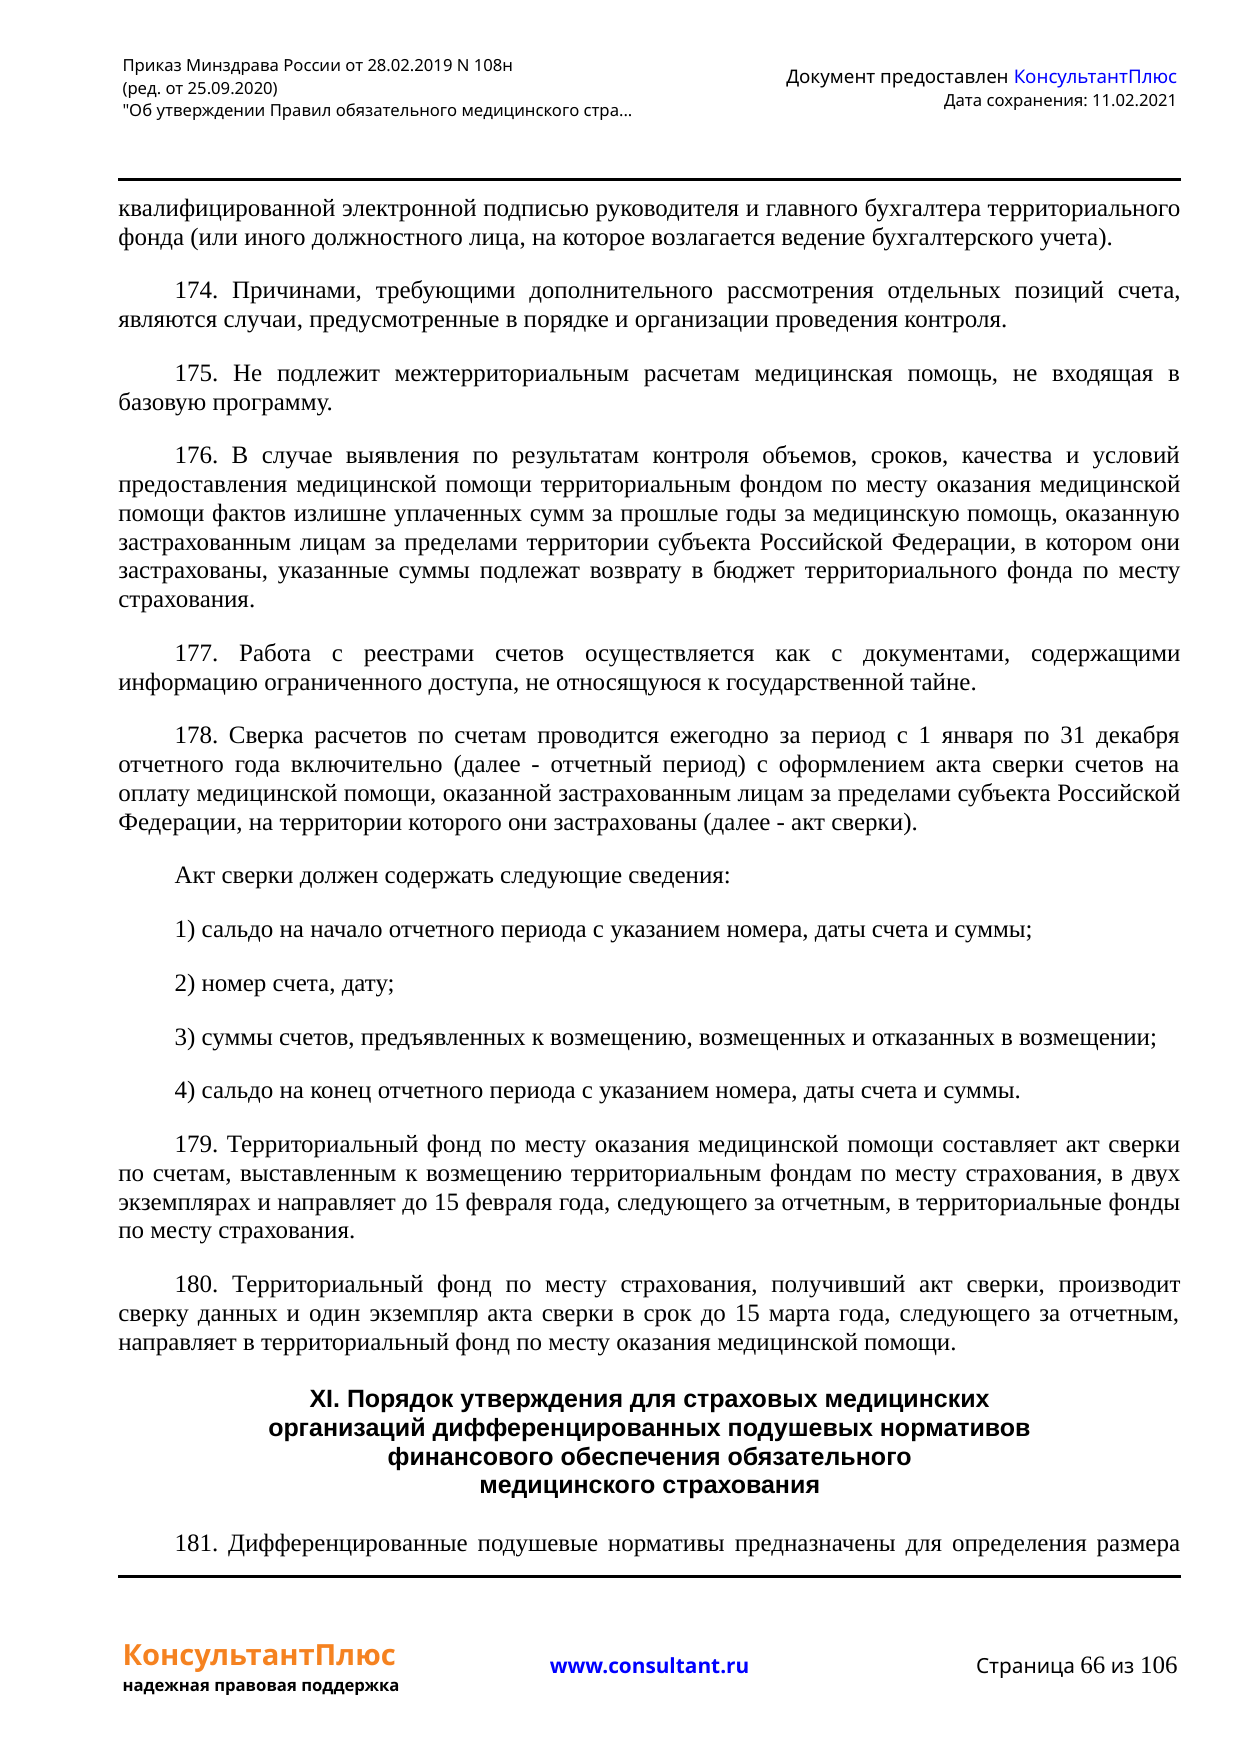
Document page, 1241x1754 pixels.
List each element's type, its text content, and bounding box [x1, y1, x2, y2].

text 180. Территориальный фонд по месту страхования, получивший акт сверки, производит сверку данных и один экземпляр акта сверки в срок до 15 марта года, следующего за отчетным, направляет в территориальный фонд по месту оказания медицинской помощи. [118, 1269, 1181, 1355]
title финансового обеспечения обязательного [118, 1442, 1181, 1470]
text 176. В случае выявления по результатам контроля объемов, сроков, качества и условий предоставления медицинской помощи территориальным фондом по месту оказания медицинской помощи фактов излишне уплаченных сумм за прошлые годы за медицинскую помощь, оказанную застрахованным лицам за пределами территории субъекта Российской Федерации, в котором они застрахованы, указанные суммы подлежат возврату в бюджет территориального фонда по месту страхования. [118, 440, 1181, 613]
text квалифицированной электронной подписью руководителя и главного бухгалтера территориального фонда (или иного должностного лица, на которое возлагается ведение бухгалтерского учета). [118, 193, 1181, 250]
text 174. Причинами, требующими дополнительного рассмотрения отдельных позиций счета, являются случаи, предусмотренные в порядке и организации проведения контроля. [118, 275, 1181, 333]
title XI. Порядок утверждения для страховых медицинских [118, 1384, 1181, 1413]
text 175. Не подлежит межтерриториальным расчетам медицинская помощь, не входящая в базовую программу. [118, 358, 1181, 415]
text 2) номер счета, дату; [118, 968, 1181, 997]
text 3) суммы счетов, предъявленных к возмещению, возмещенных и отказанных в возмещении; [118, 1022, 1181, 1050]
title медицинского страхования [118, 1470, 1181, 1499]
text 181. Дифференцированные подушевые нормативы предназначены для определения размера [118, 1528, 1181, 1557]
text 1) сальдо на начало отчетного периода с указанием номера, даты счета и суммы; [118, 914, 1181, 943]
text 4) сальдо на конец отчетного периода с указанием номера, даты счета и суммы. [118, 1075, 1181, 1104]
text 179. Территориальный фонд по месту оказания медицинской помощи составляет акт сверки по счетам, выставленным к возмещению территориальным фондам по месту страхования, в двух экземплярах и направляет до 15 февраля года, следующего за отчетным, в территориальные фонды по месту страхования. [118, 1129, 1181, 1244]
title организаций дифференцированных подушевых нормативов [118, 1413, 1181, 1442]
text Акт сверки должен содержать следующие сведения: [118, 860, 1181, 889]
text 177. Работа с реестрами счетов осуществляется как с документами, содержащими информацию ограниченного доступа, не относящуюся к государственной тайне. [118, 638, 1181, 695]
text 178. Сверка расчетов по счетам проводится ежегодно за период с 1 января по 31 декабря отчетного года включительно (далее - отчетный период) с оформлением акта сверки счетов на оплату медицинской помощи, оказанной застрахованным лицам за пределами субъекта Российской Федерации, на территории которого они застрахованы (далее - акт сверки). [118, 720, 1181, 835]
